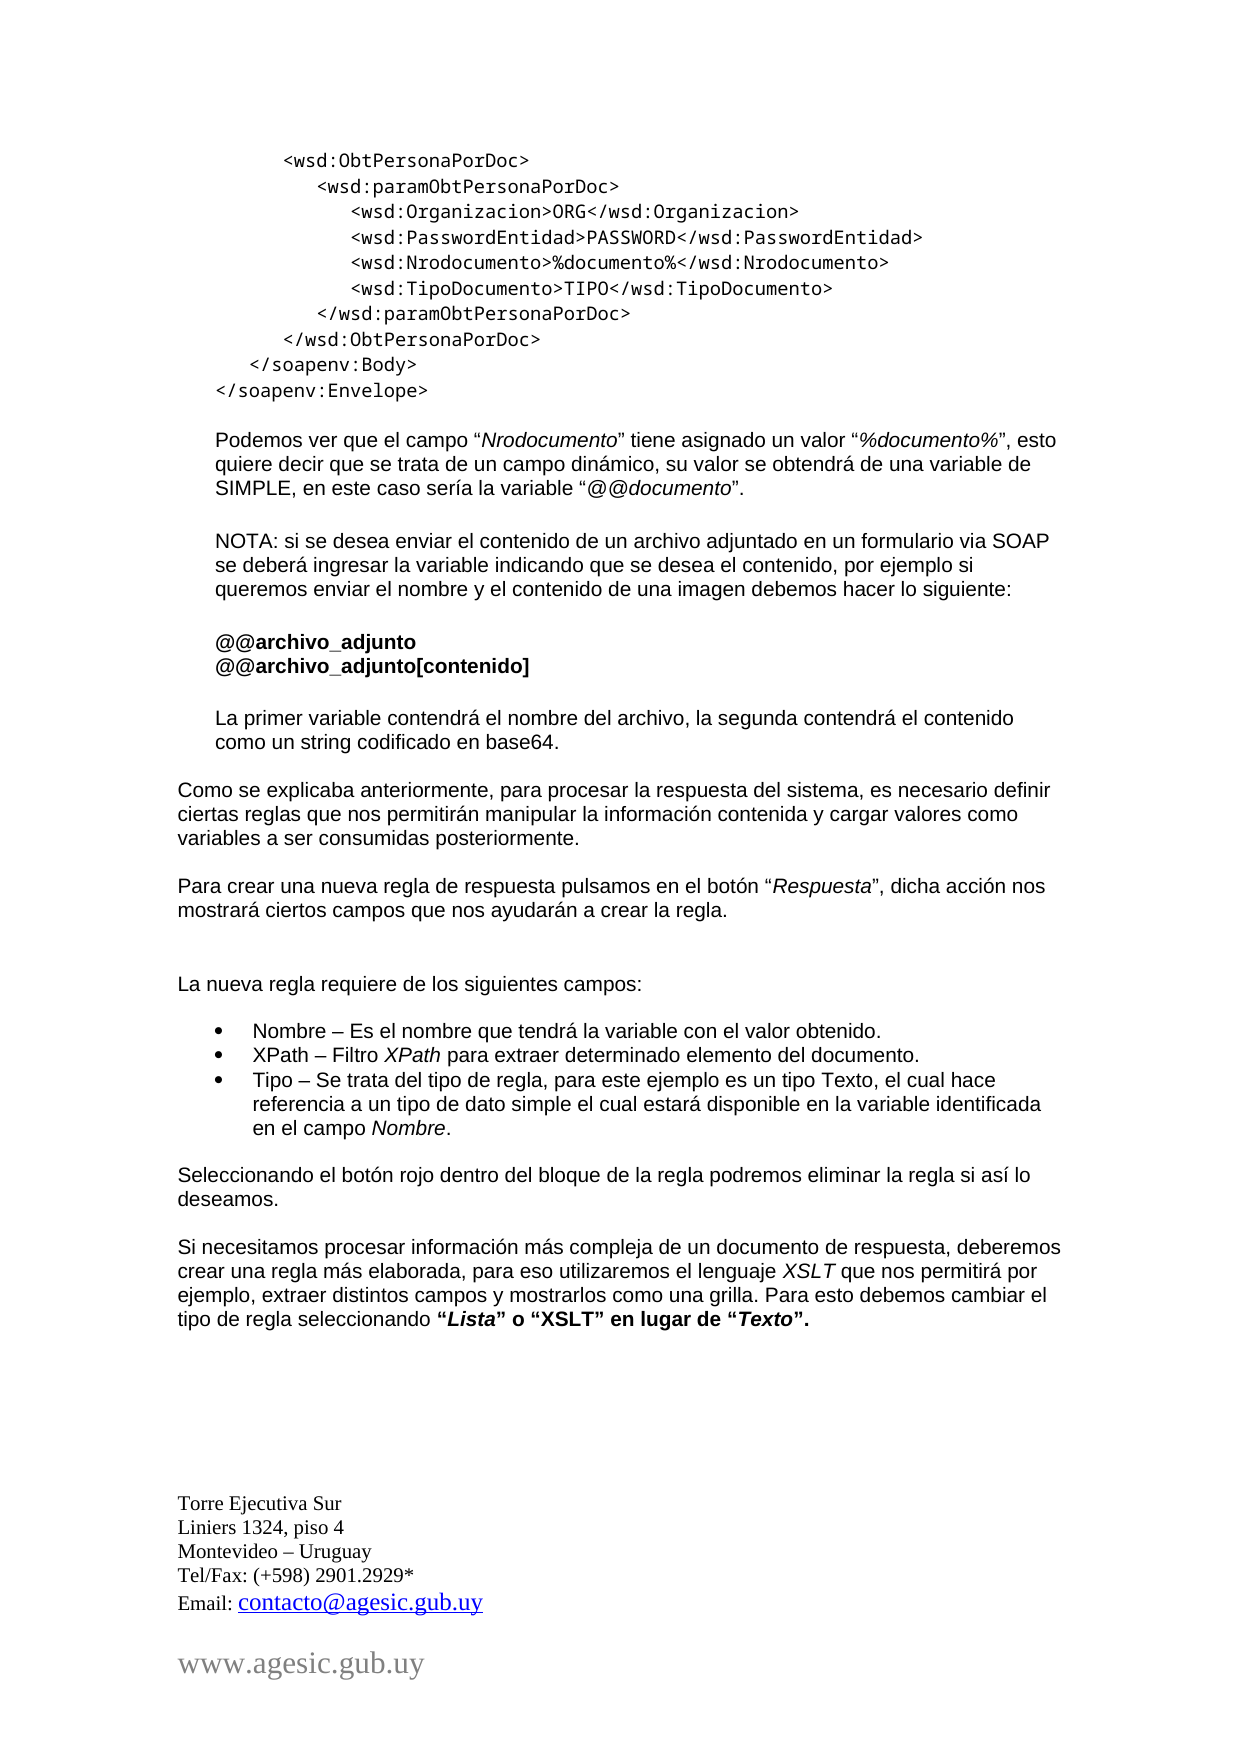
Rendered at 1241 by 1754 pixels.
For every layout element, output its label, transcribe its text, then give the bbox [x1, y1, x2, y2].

text <wsd:paramObtPersonaPorDoc> [215, 173, 1063, 199]
text Podemos ver que el campo “Nrodocumento” tiene asignado un valor “%documento%”, esto quiere decir que se trata de un campo dinámico, su valor se obtendrá de una variable de SIMPLE, en este caso sería la variable “@@documento”. [215, 428, 1063, 500]
text La primer variable contendrá el nombre del archivo, la segunda contendrá el contenido como un string codificado en base64. [215, 706, 1063, 754]
text </wsd:ObtPersonaPorDoc> [215, 326, 1063, 352]
text <wsd:ObtPersonaPorDoc> [215, 148, 1063, 173]
text NOTA: si se desea enviar el contenido de un archivo adjuntado en un formulario via SOAP se deberá ingresar la variable indicando que se desea el contenido, por ejemplo si queremos enviar el nombre y el contenido de una imagen debemos hacer lo siguiente: [215, 529, 1063, 601]
list XPath – Filtro XPath para extraer determinado elemento del documento. [215, 1043, 1063, 1067]
text La nueva regla requiere de los siguientes campos: [177, 971, 1063, 995]
text @@archivo_adjunto[contenido] [215, 653, 1063, 677]
text <wsd:TipoDocumento>TIPO</wsd:TipoDocumento> [215, 275, 1063, 301]
text <wsd:Nrodocumento>%documento%</wsd:Nrodocumento> [215, 250, 1063, 275]
text <wsd:PasswordEntidad>PASSWORD</wsd:PasswordEntidad> [215, 224, 1063, 250]
list Nombre – Es el nombre que tendrá la variable con el valor obtenido. [215, 1019, 1063, 1043]
text </soapenv:Envelope> [215, 377, 1063, 403]
text </soapenv:Body> [215, 352, 1063, 377]
text @@archivo_adjunto [215, 629, 1063, 653]
text Para crear una nueva regla de respuesta pulsamos en el botón “Respuesta”, dicha acción nos mostrará ciertos campos que nos ayudarán a crear la regla. [177, 874, 1063, 922]
text Seleccionando el botón rojo dentro del bloque de la regla podremos eliminar la regla si así lo deseamos. [177, 1163, 1063, 1211]
text </wsd:paramObtPersonaPorDoc> [215, 301, 1063, 326]
list Tipo – Se trata del tipo de regla, para este ejemplo es un tipo Texto, el cual hace referencia a un tipo de dato simple el cual estará disponible en la variable identificada en el campo Nombre. [215, 1067, 1063, 1139]
text <wsd:Organizacion>ORG</wsd:Organizacion> [215, 199, 1063, 224]
text Como se explicaba anteriormente, para procesar la respuesta del sistema, es necesario definir ciertas reglas que nos permitirán manipular la información contenida y cargar valores como variables a ser consumidas posteriormente. [177, 778, 1063, 850]
text Si necesitamos procesar información más compleja de un documento de respuesta, deberemos crear una regla más elaborada, para eso utilizaremos el lenguaje XSLT que nos permitirá por ejemplo, extraer distintos campos y mostrarlos como una grilla. Para esto debemos cambiar el tipo de regla seleccionando “Lista” o “XSLT” en lugar de “Texto”. [177, 1235, 1063, 1331]
